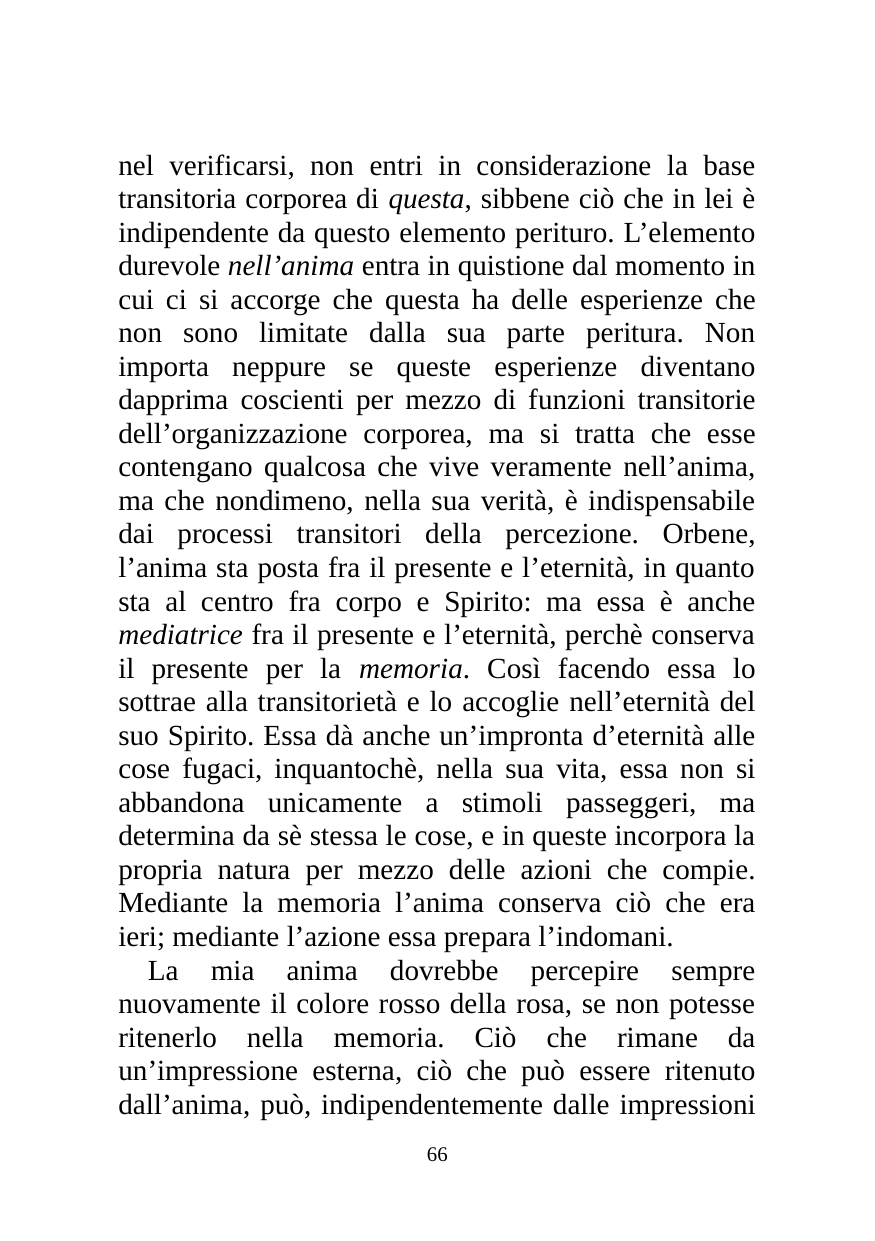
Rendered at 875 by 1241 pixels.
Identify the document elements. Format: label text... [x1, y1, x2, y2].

text La mia anima dovrebbe percepire sempre nuovamente il colore rosso della rosa, se non potesse ritenerlo nella memoria. Ciò che rimane da un’impressione esterna, ciò che può essere ritenuto dall’anima, può, indipendentemente dalle impressioni [118, 953, 756, 1120]
text nel verificarsi, non entri in considerazione la base transitoria corporea di questa, sibbene ciò che in lei è indipendente da questo elemento perituro. L’elemento durevole nell’anima entra in quistione dal momento in cui ci si accorge che questa ha delle esperienze che non sono limitate dalla sua parte peritura. Non importa neppure se queste esperienze diventano dapprima coscienti per mezzo di funzioni transitorie dell’organizzazione corporea, ma si tratta che esse contengano qualcosa che vive veramente nell’anima, ma che nondimeno, nella sua verità, è indispensabile dai processi transitori della percezione. Orbene, l’anima sta posta fra il presente e l’eternità, in quanto sta al centro fra corpo e Spirito: ma essa è anche mediatrice fra il presente e l’eternità, perchè conserva il presente per la memoria. Così facendo essa lo sottrae alla transitorietà e lo accoglie nell’eternità del suo Spirito. Essa dà anche un’impronta d’eternità alle cose fugaci, inquantochè, nella sua vita, essa non si abbandona unicamente a stimoli passeggeri, ma determina da sè stessa le cose, e in queste incorpora la propria natura per mezzo delle azioni che compie. Mediante la memoria l’anima conserva ciò che era ieri; mediante l’azione essa prepara l’indomani. [118, 148, 756, 953]
